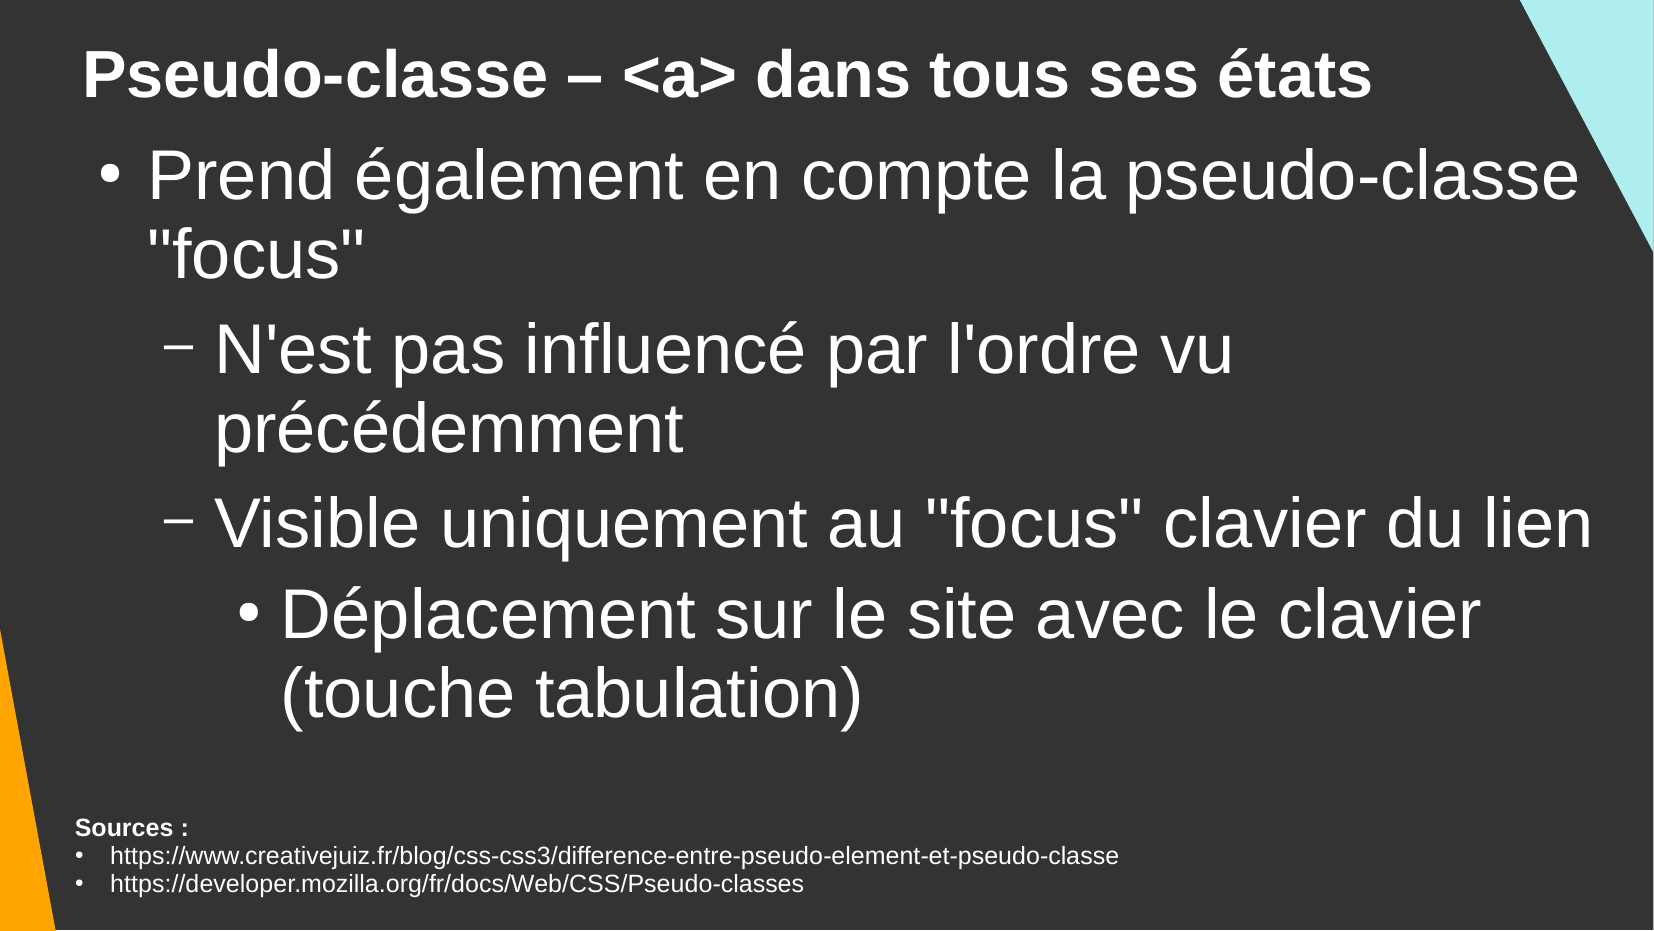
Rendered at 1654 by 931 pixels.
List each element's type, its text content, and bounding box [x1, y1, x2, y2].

text_box [0, 629, 56, 931]
text_box Sources : https://www.creativejuiz.fr/blog/css-css3/difference-entre-pseudo-element-et-pseudo-classe https://developer.mozilla.org/fr/docs/Web/CSS/Pseudo-classes [60, 806, 1546, 931]
list Prend également en compte la pseudo-classe "focus" N'est pas influencé par l'ordre vu précédemment Visible uniquement au "focus" clavier du lien Déplacement sur le site avec le clavier (touche tabulation) [80, 135, 1605, 745]
text_box [1519, 0, 1654, 254]
title Pseudo-classe – <a> dans tous ses états [82, 37, 1571, 114]
